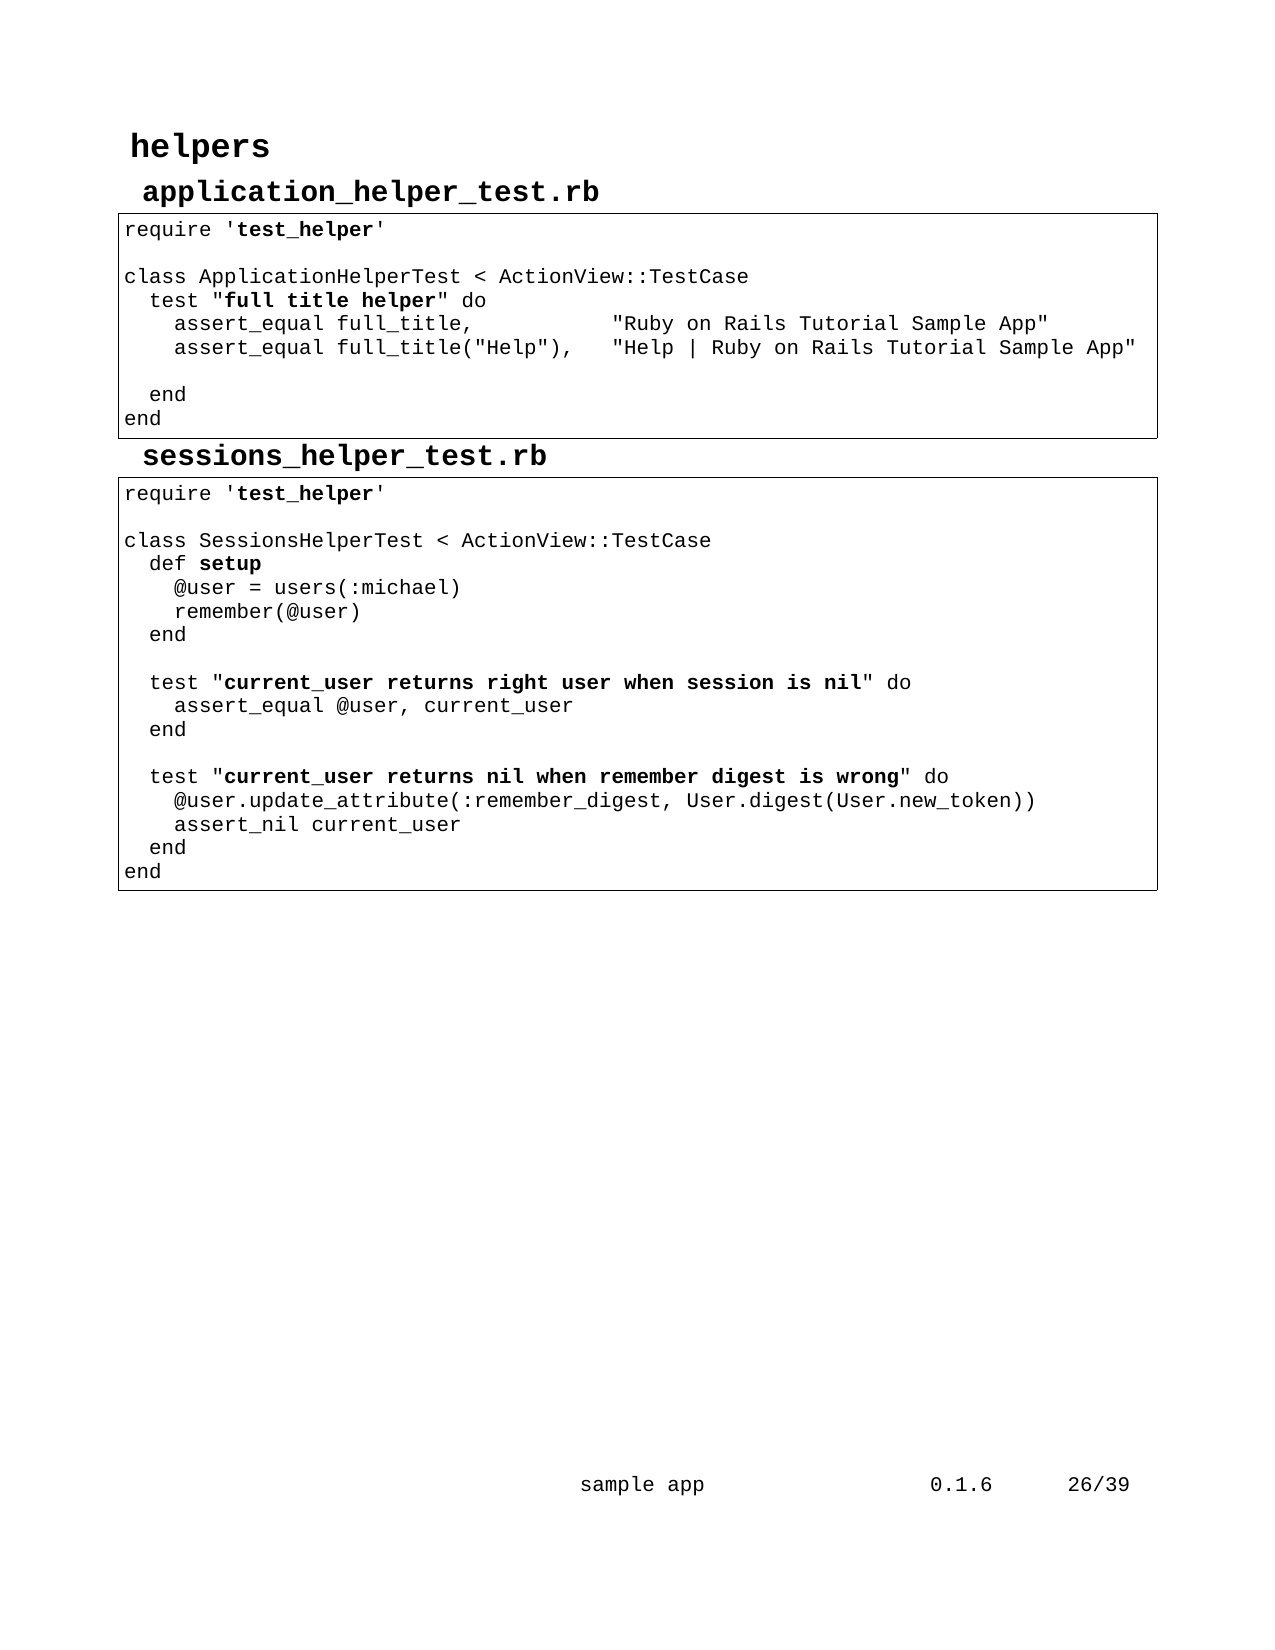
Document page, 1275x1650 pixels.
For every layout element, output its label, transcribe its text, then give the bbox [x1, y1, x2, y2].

subtitle sessions_helper_test.rb [142, 440, 1157, 474]
subtitle application_helper_test.rb [142, 177, 1157, 210]
table_header require 'test_helper' class ApplicationHelperTest < ActionView::TestCase test "full title helper" do assert_equal full_title, "Ruby on Rails Tutorial Sample App" assert_equal full_title("Help"), "Help | Ruby on Rails Tutorial Sample App" end end [119, 214, 1157, 437]
subtitle helpers [130, 130, 1157, 168]
table_header require 'test_helper' class SessionsHelperTest < ActionView::TestCase def setup @user = users(:michael) remember(@user) end test "current_user returns right user when session is nil" do assert_equal @user, current_user end test "current_user returns nil when remember digest is wrong" do @user.update_attribute(:remember_digest, User.digest(User.new_token)) assert_nil current_user end end [119, 478, 1157, 890]
